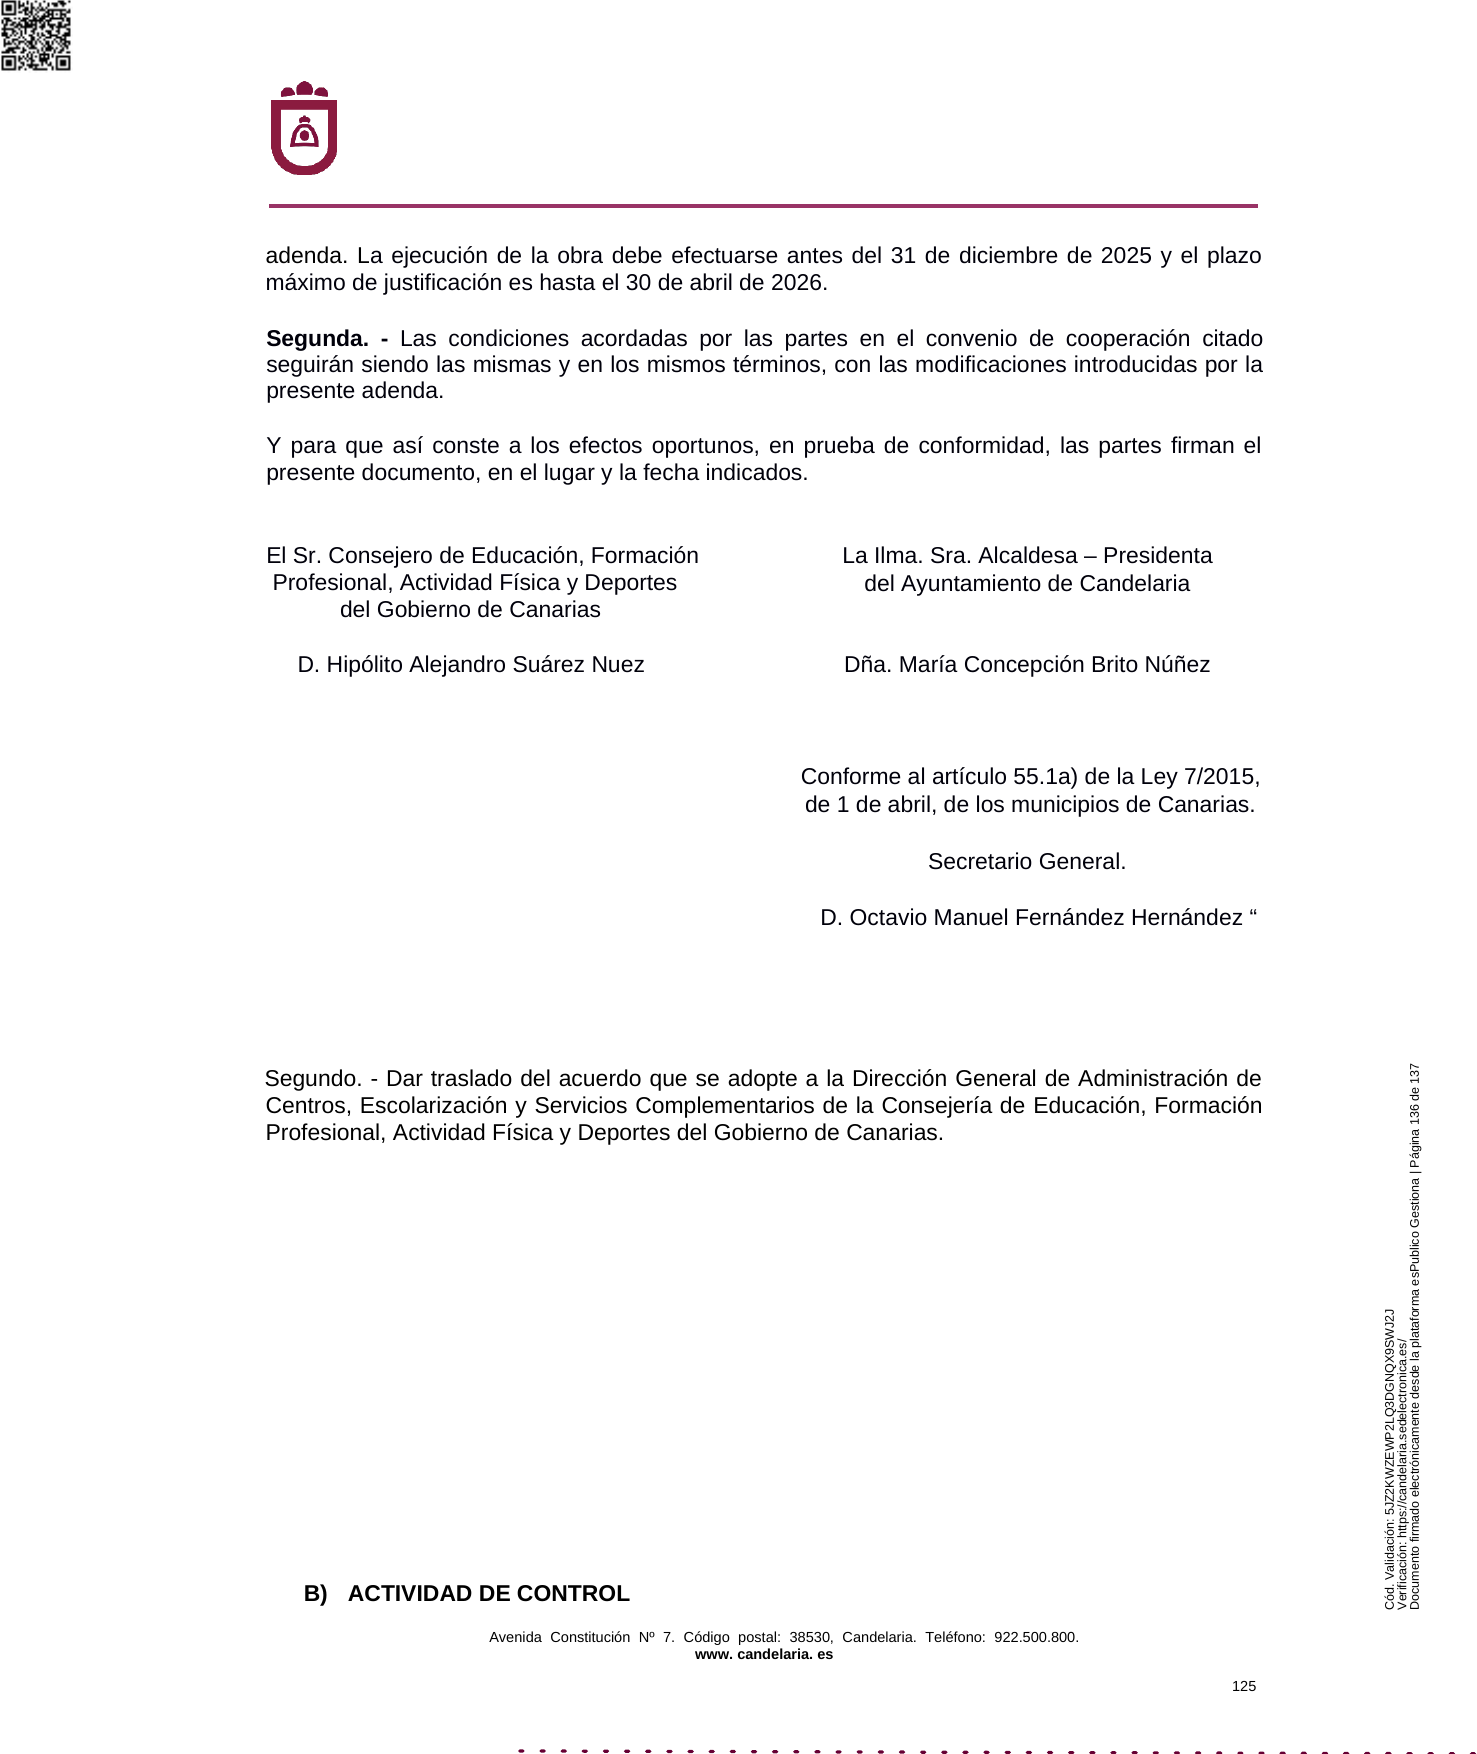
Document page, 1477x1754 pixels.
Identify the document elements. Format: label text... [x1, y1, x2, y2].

table_header La Ilma. Sra. Alcaldesa – Presidenta [801, 542, 1267, 570]
text adenda. La ejecución de la obra debe efectuarse antes del 31 de diciembre de 2025 y el plazo máximo de justificación es hasta el 30 de abril de 2026. [264, 242, 1263, 295]
text D. Octavio Manuel Fernández Hernández “ [251, 904, 1263, 930]
table_cell Dña. María Concepción Brito Núñez [801, 651, 1267, 763]
table_cell de 1 de abril, de los municipios de Canarias. [801, 791, 1267, 848]
table_cell [266, 791, 801, 848]
table_cell D. Hipólito Alejandro Suárez Nuez [266, 651, 801, 763]
text Y para que así conste a los efectos oportunos, en prueba de conformidad, las partes firman el presente documento, en el lugar y la fecha indicados. [266, 432, 1264, 485]
table_cell [266, 763, 801, 791]
list ACTIVIDAD DE CONTROL [303, 1580, 1263, 1606]
table_cell Profesional, Actividad Física y Deportes del Gobierno de Canarias [266, 570, 801, 651]
text Segunda. - Las condiciones acordadas por las partes en el convenio de cooperación citado seguirán siendo las mismas y en los mismos términos, con las modificaciones introducidas por la presente adenda. [266, 325, 1264, 404]
table_cell Secretario General. [801, 848, 1267, 904]
text Segundo. - Dar traslado del acuerdo que se adopte a la Dirección General de Administración de Centros, Escolarización y Servicios Complementarios de la Consejería de Educación, Formación Profesional, Actividad Física y Deportes del Gobierno de Canarias. [264, 1065, 1263, 1146]
table_cell Conforme al artículo 55.1a) de la Ley 7/2015, [801, 763, 1267, 791]
table_cell [266, 848, 801, 904]
table_header El Sr. Consejero de Educación, Formación [266, 542, 801, 570]
table_cell del Ayuntamiento de Candelaria [801, 570, 1267, 651]
